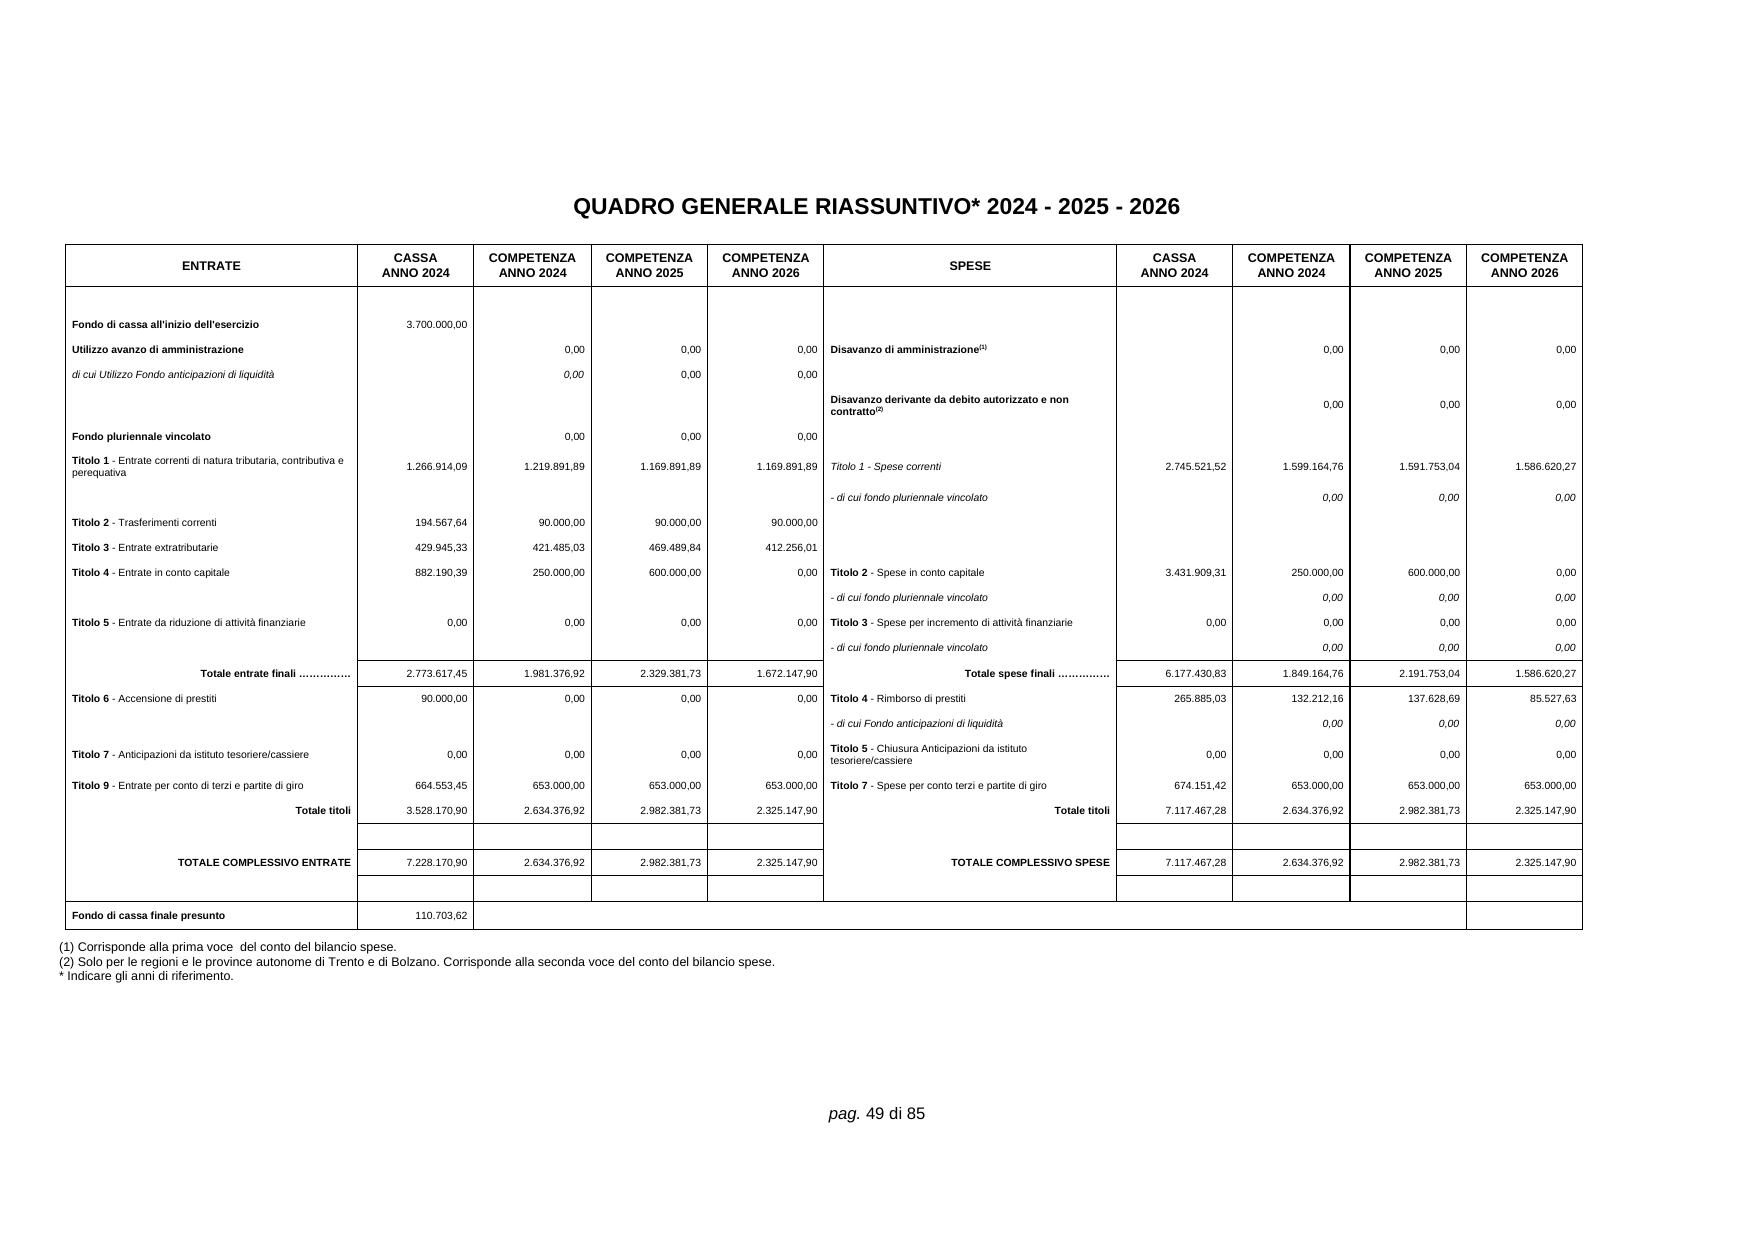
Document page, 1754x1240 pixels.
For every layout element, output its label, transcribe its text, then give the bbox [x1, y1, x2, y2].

table_cell Totale titoli [66, 798, 357, 823]
table_cell [474, 902, 591, 929]
table_cell - di cui fondo pluriennale vincolato [824, 485, 1116, 510]
table_cell [592, 287, 707, 312]
table_cell 2.191.753,04 [1351, 661, 1466, 686]
table_cell Titolo 5 - Entrate da riduzione di attività finanziarie [66, 610, 357, 635]
table_cell [708, 312, 823, 337]
table_cell Disavanzo di amministrazione(1) [824, 337, 1116, 362]
table_cell 7.228.170,90 [358, 850, 473, 875]
table_cell [1117, 287, 1232, 312]
table_cell [358, 387, 473, 424]
table_cell [1117, 876, 1232, 901]
table_cell [66, 823, 357, 849]
table_cell Titolo 4 - Entrate in conto capitale [66, 560, 357, 585]
table_cell 0,00 [1467, 712, 1582, 736]
table_header COMPETENZA ANNO 2025 [1351, 245, 1466, 286]
table_cell 132.212,16 [1233, 687, 1349, 712]
table_cell 653.000,00 [708, 773, 823, 798]
table_cell 2.745.521,52 [1117, 449, 1232, 485]
table_cell [474, 485, 591, 510]
table_cell [1467, 876, 1582, 901]
table_cell 0,00 [708, 610, 823, 635]
table_cell [1233, 824, 1349, 849]
table_cell [1351, 824, 1466, 849]
table_cell 2.329.381,73 [592, 661, 707, 686]
table_cell [474, 712, 591, 736]
table_cell [1117, 585, 1232, 610]
table_cell [66, 387, 357, 424]
table_cell 0,00 [1233, 610, 1349, 635]
table_header COMPETENZA ANNO 2024 [474, 245, 591, 286]
table_cell [66, 287, 357, 312]
table_cell 0,00 [1467, 337, 1582, 362]
table_cell [824, 312, 1116, 337]
table_cell 2.982.381,73 [592, 798, 707, 823]
table_cell 0,00 [1351, 712, 1466, 736]
table_cell [1117, 424, 1232, 448]
table_cell Titolo 9 - Entrate per conto di terzi e partite di giro [66, 773, 357, 798]
table_cell 2.634.376,92 [1233, 850, 1349, 875]
table_cell 0,00 [1351, 635, 1466, 660]
table_cell [358, 424, 473, 448]
table_cell 137.628,69 [1351, 687, 1466, 712]
table_cell [708, 876, 823, 901]
table_cell [474, 312, 591, 337]
table_cell 1.981.376,92 [474, 661, 591, 686]
table_cell 0,00 [708, 337, 823, 362]
table_cell 265.885,03 [1117, 687, 1232, 712]
table_cell [66, 585, 357, 610]
table_cell 0,00 [1233, 387, 1349, 424]
table_cell [1351, 424, 1466, 448]
table_cell [824, 287, 1116, 312]
table_cell 0,00 [1467, 736, 1582, 773]
table_cell [1117, 635, 1232, 660]
table_cell [1117, 337, 1232, 362]
table_cell [1467, 824, 1582, 849]
table_cell 1.219.891,89 [474, 449, 591, 485]
table_cell 0,00 [1233, 736, 1349, 773]
table_cell 2.634.376,92 [474, 850, 591, 875]
table_cell [1233, 902, 1350, 929]
table_cell [1117, 387, 1232, 424]
table_header CASSA ANNO 2024 [358, 245, 473, 286]
table_cell 0,00 [474, 362, 591, 387]
table_cell 2.325.147,90 [1467, 850, 1582, 875]
table_cell 0,00 [592, 610, 707, 635]
table_cell Titolo 2 - Spese in conto capitale [824, 560, 1116, 585]
table_cell [1116, 902, 1233, 929]
table_cell 1.599.164,76 [1233, 449, 1349, 485]
table_cell di cui Utilizzo Fondo anticipazioni di liquidità [66, 362, 357, 387]
table_cell [708, 585, 823, 610]
table_cell [1467, 535, 1582, 560]
table_cell [592, 824, 707, 849]
table_cell 664.553,45 [358, 773, 473, 798]
table_cell Fondo di cassa all'inizio dell'esercizio [66, 312, 357, 337]
table_cell Totale spese finali …………… [824, 660, 1116, 686]
table_cell 194.567,64 [358, 510, 473, 535]
table_cell [358, 876, 473, 901]
table_cell [1350, 902, 1466, 929]
table_cell 0,00 [474, 337, 591, 362]
text * Indicare gli anni di riferimento. [59, 969, 1695, 983]
table_header ENTRATE [66, 245, 357, 286]
table_cell 2.325.147,90 [1467, 798, 1582, 823]
table_cell [708, 824, 823, 849]
table_cell 2.634.376,92 [474, 798, 591, 823]
table_cell 90.000,00 [708, 510, 823, 535]
table_cell 0,00 [1233, 585, 1349, 610]
table_cell 0,00 [1117, 610, 1232, 635]
table_cell [1467, 902, 1582, 929]
table_cell [1351, 287, 1466, 312]
table_cell Titolo 7 - Spese per conto terzi e partite di giro [824, 773, 1116, 798]
table_cell 0,00 [708, 736, 823, 773]
table_cell [1117, 510, 1232, 535]
table_cell 2.773.617,45 [358, 661, 473, 686]
table_header COMPETENZA ANNO 2025 [592, 245, 707, 286]
table_cell 0,00 [1351, 337, 1466, 362]
table_cell 600.000,00 [592, 560, 707, 585]
table_cell [474, 387, 591, 424]
table_cell 1.169.891,89 [592, 449, 707, 485]
table_cell Titolo 3 - Entrate extratributarie [66, 535, 357, 560]
table_cell Fondo di cassa finale presunto [66, 902, 357, 929]
table_cell Disavanzo derivante da debito autorizzato e non contratto(2) [824, 387, 1116, 424]
table_cell 85.527,63 [1467, 687, 1582, 712]
table_cell [1467, 510, 1582, 535]
table_cell 0,00 [1467, 387, 1582, 424]
table_cell 421.485,03 [474, 535, 591, 560]
table_cell 250.000,00 [474, 560, 591, 585]
table_cell 0,00 [358, 610, 473, 635]
table_cell 2.325.147,90 [708, 850, 823, 875]
table_cell Fondo pluriennale vincolato [66, 424, 357, 448]
table_cell 0,00 [1233, 635, 1349, 660]
table_cell [1233, 535, 1349, 560]
text (1) Corrisponde alla prima voce del conto del bilancio spese. [59, 940, 1695, 954]
table_cell 0,00 [1233, 337, 1349, 362]
table_cell 3.700.000,00 [358, 312, 473, 337]
table_cell [1351, 312, 1466, 337]
table_cell [708, 712, 823, 736]
table_cell 653.000,00 [592, 773, 707, 798]
table_cell 469.489,84 [592, 535, 707, 560]
table_cell [592, 712, 707, 736]
table_header COMPETENZA ANNO 2026 [708, 245, 823, 286]
table_cell 0,00 [592, 736, 707, 773]
table_cell 1.849.164,76 [1233, 661, 1349, 686]
table_cell [1467, 424, 1582, 448]
text QUADRO GENERALE RIASSUNTIVO* 2024 - 2025 - 2026 [59, 193, 1695, 219]
table_cell 7.117.467,28 [1117, 850, 1232, 875]
table_cell [358, 585, 473, 610]
table_cell 90.000,00 [592, 510, 707, 535]
table_cell 1.586.620,27 [1467, 661, 1582, 686]
table_cell [824, 902, 1116, 929]
table_cell Titolo 4 - Rimborso di prestiti [824, 686, 1116, 712]
table_cell 0,00 [1467, 585, 1582, 610]
table_cell [1117, 485, 1232, 510]
table_cell 2.982.381,73 [1351, 850, 1466, 875]
table_cell [474, 824, 591, 849]
table_cell 0,00 [592, 362, 707, 387]
table_cell [1467, 287, 1582, 312]
table_cell 0,00 [474, 424, 591, 448]
table_cell TOTALE COMPLESSIVO ENTRATE [66, 849, 357, 875]
table_cell 0,00 [592, 687, 707, 712]
table_cell [592, 635, 707, 660]
table_cell 0,00 [1467, 485, 1582, 510]
table_cell 0,00 [1351, 485, 1466, 510]
table_cell [1117, 362, 1232, 387]
table_cell 110.703,62 [358, 902, 473, 929]
table_cell [824, 424, 1116, 448]
table_cell [1117, 535, 1232, 560]
table_cell [592, 387, 707, 424]
table_cell [1233, 362, 1349, 387]
table_cell [66, 635, 357, 660]
table_cell 0,00 [474, 610, 591, 635]
table_cell [591, 902, 707, 929]
table_cell [824, 510, 1116, 535]
table_cell [358, 635, 473, 660]
table_cell [1351, 535, 1466, 560]
table_cell 90.000,00 [358, 687, 473, 712]
table_cell [708, 902, 824, 929]
table_cell 1.266.914,09 [358, 449, 473, 485]
table_cell [1233, 287, 1349, 312]
table_cell 429.945,33 [358, 535, 473, 560]
table_cell Titolo 7 - Anticipazioni da istituto tesoriere/cassiere [66, 736, 357, 773]
table_cell [474, 287, 591, 312]
table_cell [1233, 312, 1349, 337]
table_cell [1117, 312, 1232, 337]
table_cell [358, 337, 473, 362]
table_cell 0,00 [474, 736, 591, 773]
table_cell 0,00 [1351, 585, 1466, 610]
table_cell 1.169.891,89 [708, 449, 823, 485]
table_cell Totale entrate finali …………… [66, 660, 357, 686]
table_header COMPETENZA ANNO 2024 [1233, 245, 1349, 286]
table_cell 0,00 [1351, 387, 1466, 424]
table_cell 0,00 [1467, 610, 1582, 635]
table_cell [358, 485, 473, 510]
table_cell 0,00 [1233, 485, 1349, 510]
table_cell Titolo 5 - Chiusura Anticipazioni da istituto tesoriere/cassiere [824, 736, 1116, 773]
table_cell TOTALE COMPLESSIVO SPESE [824, 849, 1116, 875]
table_cell [1351, 510, 1466, 535]
table_cell 882.190,39 [358, 560, 473, 585]
table_cell 2.325.147,90 [708, 798, 823, 823]
table_cell 0,00 [708, 560, 823, 585]
table_cell [1467, 362, 1582, 387]
table_cell 653.000,00 [474, 773, 591, 798]
table_cell [66, 485, 357, 510]
table_cell Titolo 2 - Trasferimenti correnti [66, 510, 357, 535]
table_cell Titolo 6 - Accensione di prestiti [66, 686, 357, 712]
table_cell 0,00 [474, 687, 591, 712]
table_cell 7.117.467,28 [1117, 798, 1232, 823]
table_cell [708, 485, 823, 510]
table_cell [824, 823, 1116, 849]
table_cell 0,00 [1351, 610, 1466, 635]
table_cell [592, 485, 707, 510]
table_cell 600.000,00 [1351, 560, 1466, 585]
table_cell 0,00 [358, 736, 473, 773]
table_cell Titolo 1 - Entrate correnti di natura tributaria, contributiva e perequativa [66, 449, 357, 485]
table_cell 0,00 [1233, 712, 1349, 736]
table_cell [1351, 876, 1466, 901]
table_cell 2.634.376,92 [1233, 798, 1349, 823]
table_cell 2.982.381,73 [1351, 798, 1466, 823]
table_cell [474, 876, 591, 901]
table_cell [66, 712, 357, 736]
table_cell [1351, 362, 1466, 387]
table_cell 3.431.909,31 [1117, 560, 1232, 585]
table_cell 1.672.147,90 [708, 661, 823, 686]
table_cell [358, 712, 473, 736]
table_cell 674.151,42 [1117, 773, 1232, 798]
text (2) Solo per le regioni e le province autonome di Trento e di Bolzano. Corrisponde alla seconda voce del conto del bilancio spese. [59, 954, 1695, 969]
table_cell [592, 585, 707, 610]
table_cell 412.256,01 [708, 535, 823, 560]
table_cell [824, 875, 1116, 901]
table_cell 2.982.381,73 [592, 850, 707, 875]
table_cell - di cui fondo pluriennale vincolato [824, 635, 1116, 660]
table_cell [474, 635, 591, 660]
table_header CASSA ANNO 2024 [1117, 245, 1232, 286]
table_cell 0,00 [1467, 560, 1582, 585]
table_cell [708, 387, 823, 424]
table_cell [592, 312, 707, 337]
table_cell 0,00 [708, 687, 823, 712]
table_cell 1.586.620,27 [1467, 449, 1582, 485]
table_cell Titolo 1 - Spese correnti [824, 449, 1116, 485]
table_header SPESE [824, 245, 1116, 286]
table_cell 0,00 [1467, 635, 1582, 660]
table_cell [708, 287, 823, 312]
table_cell [358, 287, 473, 312]
table_cell [1117, 824, 1232, 849]
table_cell [358, 824, 473, 849]
table_cell [474, 585, 591, 610]
table_cell 0,00 [1117, 736, 1232, 773]
table_cell Totale titoli [824, 798, 1116, 823]
table_cell 653.000,00 [1233, 773, 1349, 798]
table_cell 653.000,00 [1351, 773, 1466, 798]
table_cell [358, 362, 473, 387]
table_cell [824, 362, 1116, 387]
table_header COMPETENZA ANNO 2026 [1467, 245, 1582, 286]
table_cell [1467, 312, 1582, 337]
table_cell 0,00 [708, 424, 823, 448]
table_cell Utilizzo avanzo di amministrazione [66, 337, 357, 362]
table_cell 1.591.753,04 [1351, 449, 1466, 485]
table_cell 653.000,00 [1467, 773, 1582, 798]
table_cell 3.528.170,90 [358, 798, 473, 823]
table_cell [66, 875, 357, 901]
table_cell [708, 635, 823, 660]
table_cell - di cui Fondo anticipazioni di liquidità [824, 712, 1116, 736]
table_cell [1233, 510, 1349, 535]
table_cell 0,00 [708, 362, 823, 387]
table_cell [592, 876, 707, 901]
table_cell 0,00 [592, 424, 707, 448]
table_cell Titolo 3 - Spese per incremento di attività finanziarie [824, 610, 1116, 635]
table_cell 0,00 [1351, 736, 1466, 773]
table_cell [1233, 424, 1349, 448]
table_cell 6.177.430,83 [1117, 661, 1232, 686]
table_cell [1233, 876, 1349, 901]
table_cell [1117, 712, 1232, 736]
table_cell 90.000,00 [474, 510, 591, 535]
table_cell 0,00 [592, 337, 707, 362]
table_cell 250.000,00 [1233, 560, 1349, 585]
table_cell - di cui fondo pluriennale vincolato [824, 585, 1116, 610]
table_cell [824, 535, 1116, 560]
